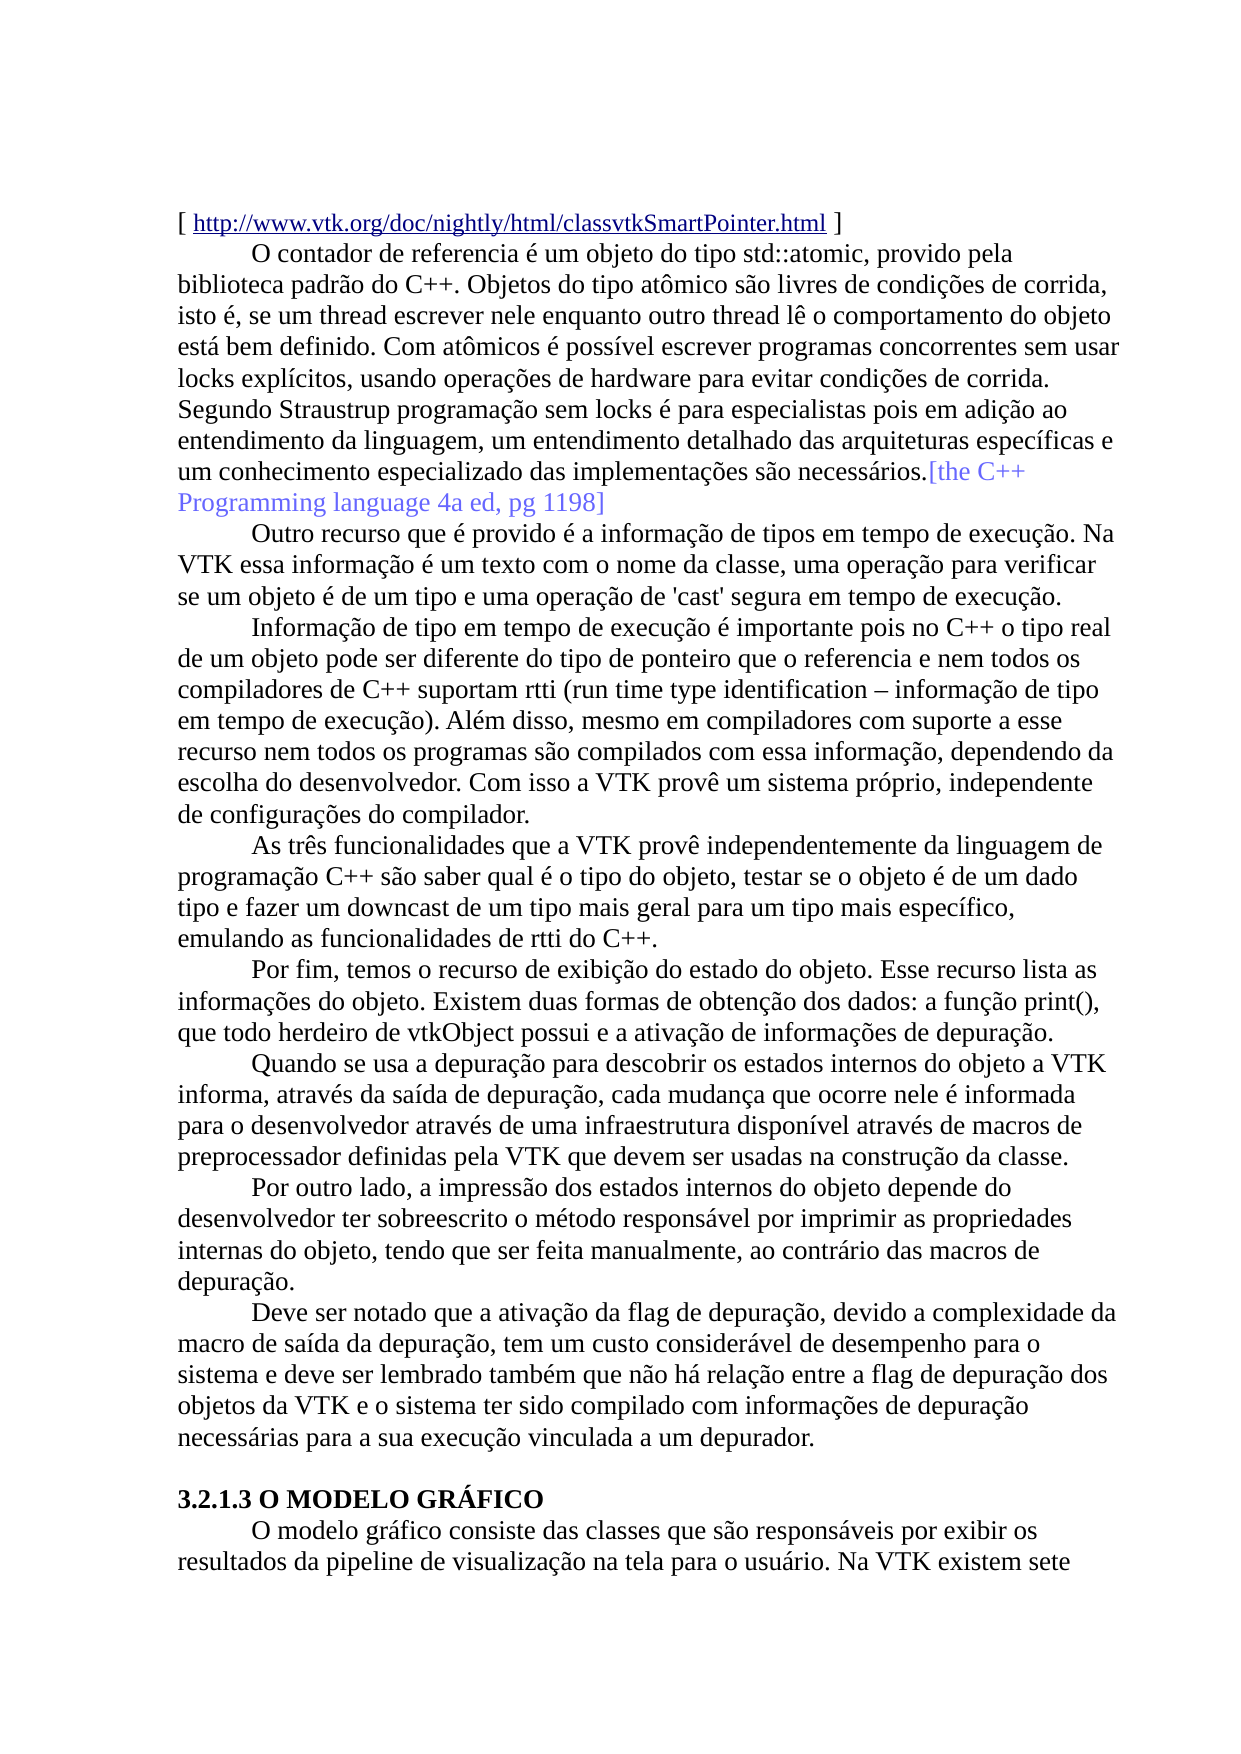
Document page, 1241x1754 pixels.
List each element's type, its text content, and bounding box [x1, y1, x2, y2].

text As três funcionalidades que a VTK provê independentemente da linguagem de programação C++ são saber qual é o tipo do objeto, testar se o objeto é de um dado tipo e fazer um downcast de um tipo mais geral para um tipo mais específico, emulando as funcionalidades de rtti do C++. [177, 829, 1122, 953]
text Informação de tipo em tempo de execução é importante pois no C++ o tipo real de um objeto pode ser diferente do tipo de ponteiro que o referencia e nem todos os compiladores de C++ suportam rtti (run time type identification – informação de tipo em tempo de execução). Além disso, mesmo em compiladores com suporte a esse recurso nem todos os programas são compilados com essa informação, dependendo da escolha do desenvolvedor. Com isso a VTK provê um sistema próprio, independente de configurações do compilador. [177, 611, 1122, 829]
text Por outro lado, a impressão dos estados internos do objeto depende do desenvolvedor ter sobreescrito o método responsável por imprimir as propriedades internas do objeto, tendo que ser feita manualmente, ao contrário das macros de depuração. [177, 1171, 1122, 1296]
text Deve ser notado que a ativação da flag de depuração, devido a complexidade da macro de saída da depuração, tem um custo considerável de desempenho para o sistema e deve ser lembrado também que não há relação entre a flag de depuração dos objetos da VTK e o sistema ter sido compilado com informações de depuração necessárias para a sua execução vinculada a um depurador. [177, 1296, 1122, 1452]
text O modelo gráfico consiste das classes que são responsáveis por exibir os resultados da pipeline de visualização na tela para o usuário. Na VTK existem sete [177, 1514, 1122, 1576]
subtitle 3.2.1.3 O MODELO GRÁFICO [177, 1483, 1122, 1514]
text Por fim, temos o recurso de exibição do estado do objeto. Esse recurso lista as informações do objeto. Existem duas formas de obtenção dos dados: a função print(), que todo herdeiro de vtkObject possui e a ativação de informações de depuração. [177, 953, 1122, 1047]
text O contador de referencia é um objeto do tipo std::atomic, provido pela biblioteca padrão do C++. Objetos do tipo atômico são livres de condições de corrida, isto é, se um thread escrever nele enquanto outro thread lê o comportamento do objeto está bem definido. Com atômicos é possível escrever programas concorrentes sem usar locks explícitos, usando operações de hardware para evitar condições de corrida. Segundo Straustrup programação sem locks é para especialistas pois em adição ao entendimento da linguagem, um entendimento detalhado das arquiteturas específicas e um conhecimento especializado das implementações são necessários.[the C++ Programming language 4a ed, pg 1198] [177, 237, 1122, 517]
text Outro recurso que é provido é a informação de tipos em tempo de execução. Na VTK essa informação é um texto com o nome da classe, uma operação para verificar se um objeto é de um tipo e uma operação de 'cast' segura em tempo de execução. [177, 517, 1122, 611]
text Quando se usa a depuração para descobrir os estados internos do objeto a VTK informa, através da saída de depuração, cada mudança que ocorre nele é informada para o desenvolvedor através de uma infraestrutura disponível através de macros de preprocessador definidas pela VTK que devem ser usadas na construção da classe. [177, 1047, 1122, 1171]
text [ http://www.vtk.org/doc/nightly/html/classvtkSmartPointer.html ] [177, 206, 1122, 237]
